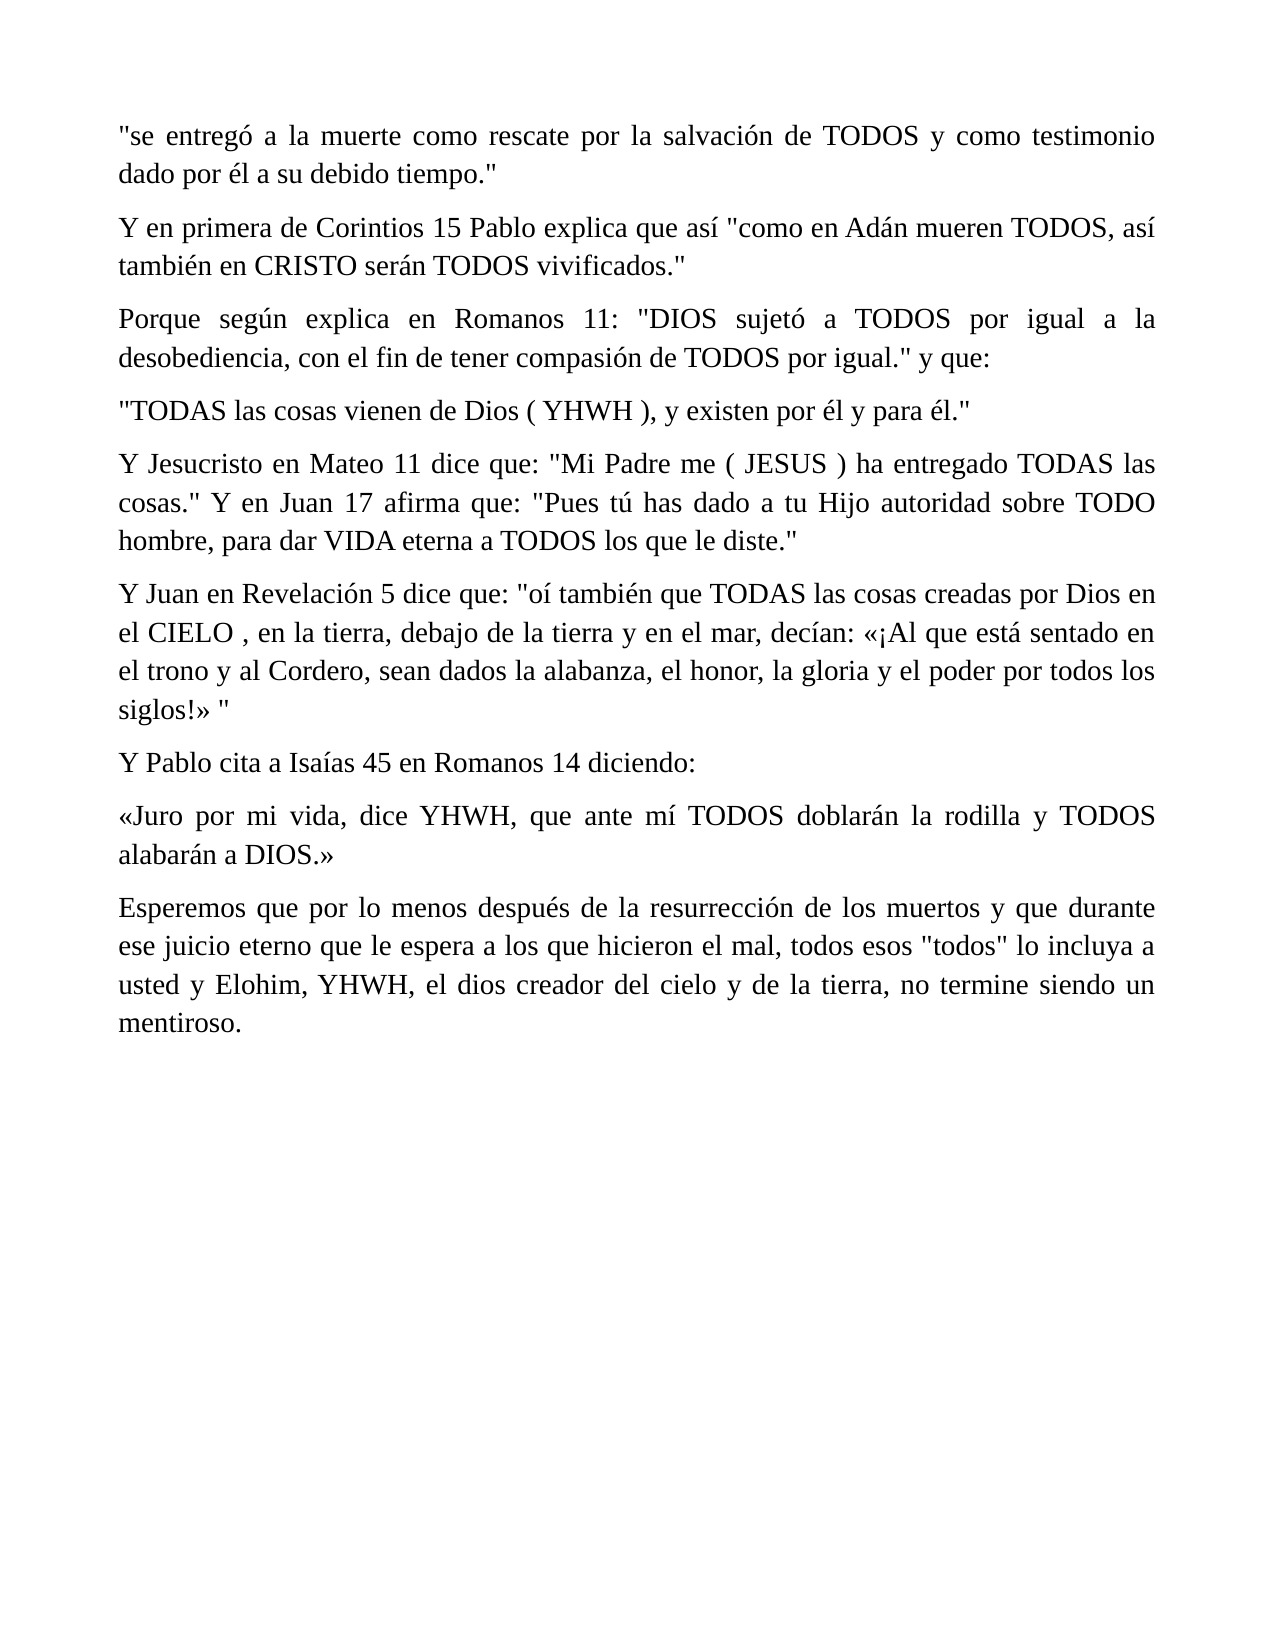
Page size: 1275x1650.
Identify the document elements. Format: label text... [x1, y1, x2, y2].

text "TODAS las cosas vienen de Dios ( YHWH ), y existen por él y para él." [118, 393, 1157, 427]
text Y en primera de Corintios 15 Pablo explica que así "como en Adán mueren TODOS, así también en CRISTO serán TODOS vivificados." [118, 210, 1157, 282]
text "se entregó a la muerte como rescate por la salvación de TODOS y como testimonio dado por él a su debido tiempo." [118, 118, 1157, 190]
text Y Jesucristo en Mateo 11 dice que: "Mi Padre me ( JESUS ) ha entregado TODAS las cosas." Y en Juan 17 afirma que: "Pues tú has dado a tu Hijo autoridad sobre TODO hombre, para dar VIDA eterna a TODOS los que le diste." [118, 446, 1157, 557]
text Esperemos que por lo menos después de la resurrección de los muertos y que durante ese juicio eterno que le espera a los que hicieron el mal, todos esos "todos" lo incluya a usted y Elohim, YHWH, el dios creador del cielo y de la tierra, no termine siendo un mentiroso. [118, 890, 1157, 1039]
text Y Juan en Revelación 5 dice que: "oí también que TODAS las cosas creadas por Dios en el CIELO , en la tierra, debajo de la tierra y en el mar, decían: «¡Al que está sentado en el trono y al Cordero, sean dados la alabanza, el honor, la gloria y el poder por todos los siglos!» " [118, 576, 1157, 726]
text «Juro por mi vida, dice YHWH, que ante mí TODOS doblarán la rodilla y TODOS alabarán a DIOS.» [118, 798, 1157, 870]
text Porque según explica en Romanos 11: "DIOS sujetó a TODOS por igual a la desobediencia, con el fin de tener compasión de TODOS por igual." y que: [118, 301, 1157, 373]
text Y Pablo cita a Isaías 45 en Romanos 14 diciendo: [118, 745, 1157, 779]
